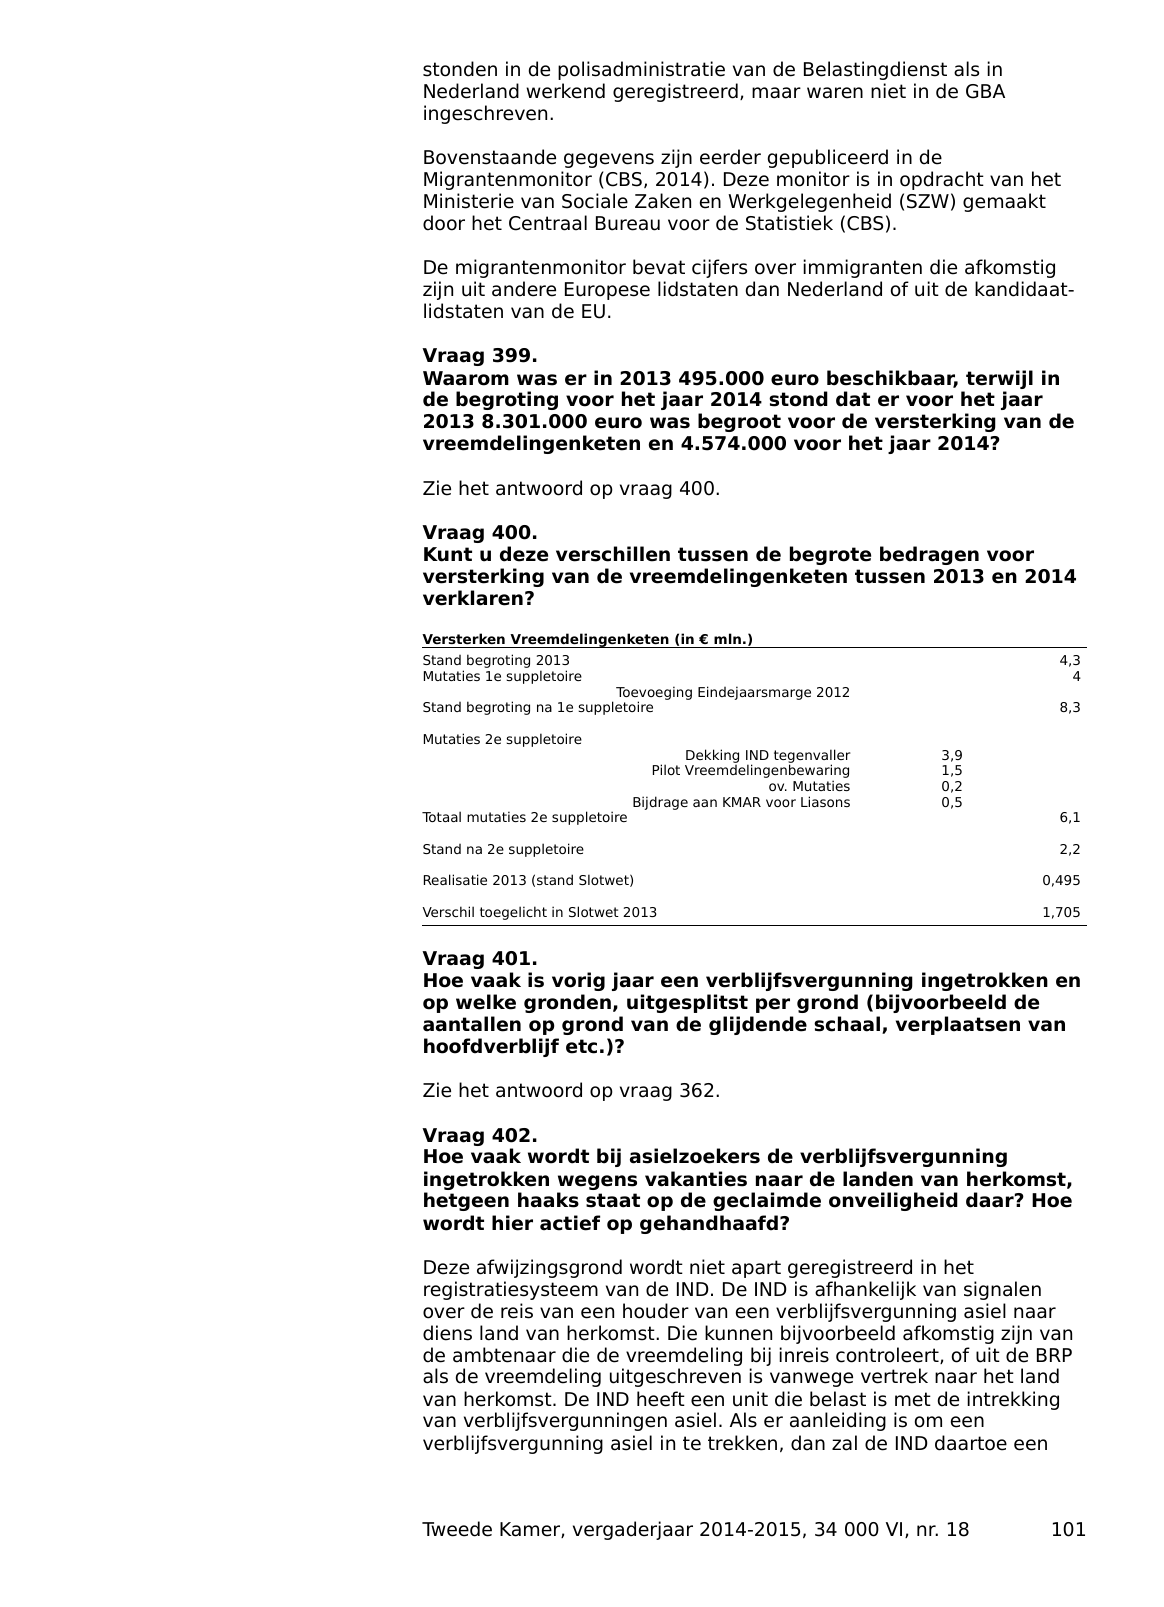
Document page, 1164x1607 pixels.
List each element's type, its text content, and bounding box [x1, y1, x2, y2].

table_cell [850, 700, 968, 716]
table_cell [969, 889, 1087, 904]
table_cell [850, 716, 968, 732]
text Vraag 401. [422, 948, 1087, 970]
table_cell 0,5 [850, 795, 968, 810]
table_cell [422, 826, 850, 842]
table_cell 3,9 [850, 747, 968, 763]
table_cell Totaal mutaties 2e suppletoire [422, 810, 850, 826]
table_cell Stand begroting na 1e suppletoire [422, 700, 850, 716]
table_cell ov. Mutaties [422, 779, 850, 794]
text Bovenstaande gegevens zijn eerder gepubliceerd in de Migrantenmonitor (CBS, 2014). Deze monitor is in opdracht van het Ministerie van Sociale Zaken en Werkgelegenheid (SZW) gemaakt door het Centraal Bureau voor de Statistiek (CBS). [422, 147, 1087, 235]
table_cell [969, 684, 1087, 700]
table_cell Pilot Vreemdelingenbewaring [422, 763, 850, 779]
table_cell 1,705 [969, 905, 1087, 925]
table_cell Verschil toegelicht in Slotwet 2013 [422, 905, 850, 925]
table_cell 4 [969, 669, 1087, 684]
text Zie het antwoord op vraag 362. [422, 1080, 1087, 1102]
table_cell [969, 858, 1087, 873]
table_cell 8,3 [969, 700, 1087, 716]
table_cell [969, 779, 1087, 794]
table_cell [850, 648, 968, 669]
text Zie het antwoord op vraag 400. [422, 477, 1087, 499]
table_cell Mutaties 2e suppletoire [422, 732, 850, 747]
table_cell 0,495 [969, 873, 1087, 889]
table_cell Bijdrage aan KMAR voor Liasons [422, 795, 850, 810]
table_cell [422, 716, 850, 732]
table_cell [850, 889, 968, 904]
table_cell 2,2 [969, 842, 1087, 857]
table_cell [422, 858, 850, 873]
table_cell Toevoeging Eindejaarsmarge 2012 [422, 684, 850, 700]
table_header Versterken Vreemdelingenketen (in € mln.) [422, 631, 1087, 647]
table_cell 4,3 [969, 648, 1087, 669]
table_cell [850, 905, 968, 925]
text Hoe vaak wordt bij asielzoekers de verblijfsvergunning ingetrokken wegens vakanties naar de landen van herkomst, hetgeen haaks staat op de geclaimde onveiligheid daar? Hoe wordt hier actief op gehandhaafd? [422, 1146, 1087, 1234]
table_cell [850, 826, 968, 842]
table_cell Mutaties 1e suppletoire [422, 669, 850, 684]
table_cell [850, 842, 968, 857]
table_cell [969, 795, 1087, 810]
table_cell [969, 747, 1087, 763]
table_cell Stand na 2e suppletoire [422, 842, 850, 857]
table_cell [850, 684, 968, 700]
table_cell [850, 810, 968, 826]
text Waarom was er in 2013 495.000 euro beschikbaar, terwijl in de begroting voor het jaar 2014 stond dat er voor het jaar 2013 8.301.000 euro was begroot voor de versterking van de vreemdelingenketen en 4.574.000 voor het jaar 2014? [422, 367, 1087, 455]
text stonden in de polisadministratie van de Belastingdienst als in Nederland werkend geregistreerd, maar waren niet in de GBA ingeschreven. [422, 59, 1087, 125]
text De migrantenmonitor bevat cijfers over immigranten die afkomstig zijn uit andere Europese lidstaten dan Nederland of uit de kandidaat-lidstaten van de EU. [422, 257, 1087, 323]
text Deze afwijzingsgrond wordt niet apart geregistreerd in het registratiesysteem van de IND. De IND is afhankelijk van signalen over de reis van een houder van een verblijfsvergunning asiel naar diens land van herkomst. Die kunnen bijvoorbeeld afkomstig zijn van de ambtenaar die de vreemdeling bij inreis controleert, of uit de BRP als de vreemdeling uitgeschreven is vanwege vertrek naar het land van herkomst. De IND heeft een unit die belast is met de intrekking van verblijfsvergunningen asiel. Als er aanleiding is om een verblijfsvergunning asiel in te trekken, dan zal de IND daartoe een [422, 1257, 1087, 1454]
table_cell 6,1 [969, 810, 1087, 826]
table_cell [850, 669, 968, 684]
table_cell 0,2 [850, 779, 968, 794]
table_cell [850, 873, 968, 889]
table_cell Stand begroting 2013 [422, 648, 850, 669]
table_cell [969, 716, 1087, 732]
table_cell [969, 763, 1087, 779]
table_cell [422, 889, 850, 904]
table_cell [850, 858, 968, 873]
table_cell [969, 826, 1087, 842]
text Hoe vaak is vorig jaar een verblijfsvergunning ingetrokken en op welke gronden, uitgesplitst per grond (bijvoorbeeld de aantallen op grond van de glijdende schaal, verplaatsen van hoofdverblijf etc.)? [422, 970, 1087, 1058]
text Vraag 402. [422, 1124, 1087, 1146]
table_cell [969, 732, 1087, 747]
table_cell Dekking IND tegenvaller [422, 747, 850, 763]
text Kunt u deze verschillen tussen de begrote bedragen voor versterking van de vreemdelingenketen tussen 2013 en 2014 verklaren? [422, 544, 1087, 609]
table_cell [850, 732, 968, 747]
text Vraag 400. [422, 522, 1087, 544]
table_cell 1,5 [850, 763, 968, 779]
table_cell Realisatie 2013 (stand Slotwet) [422, 873, 850, 889]
text Vraag 399. [422, 345, 1087, 367]
